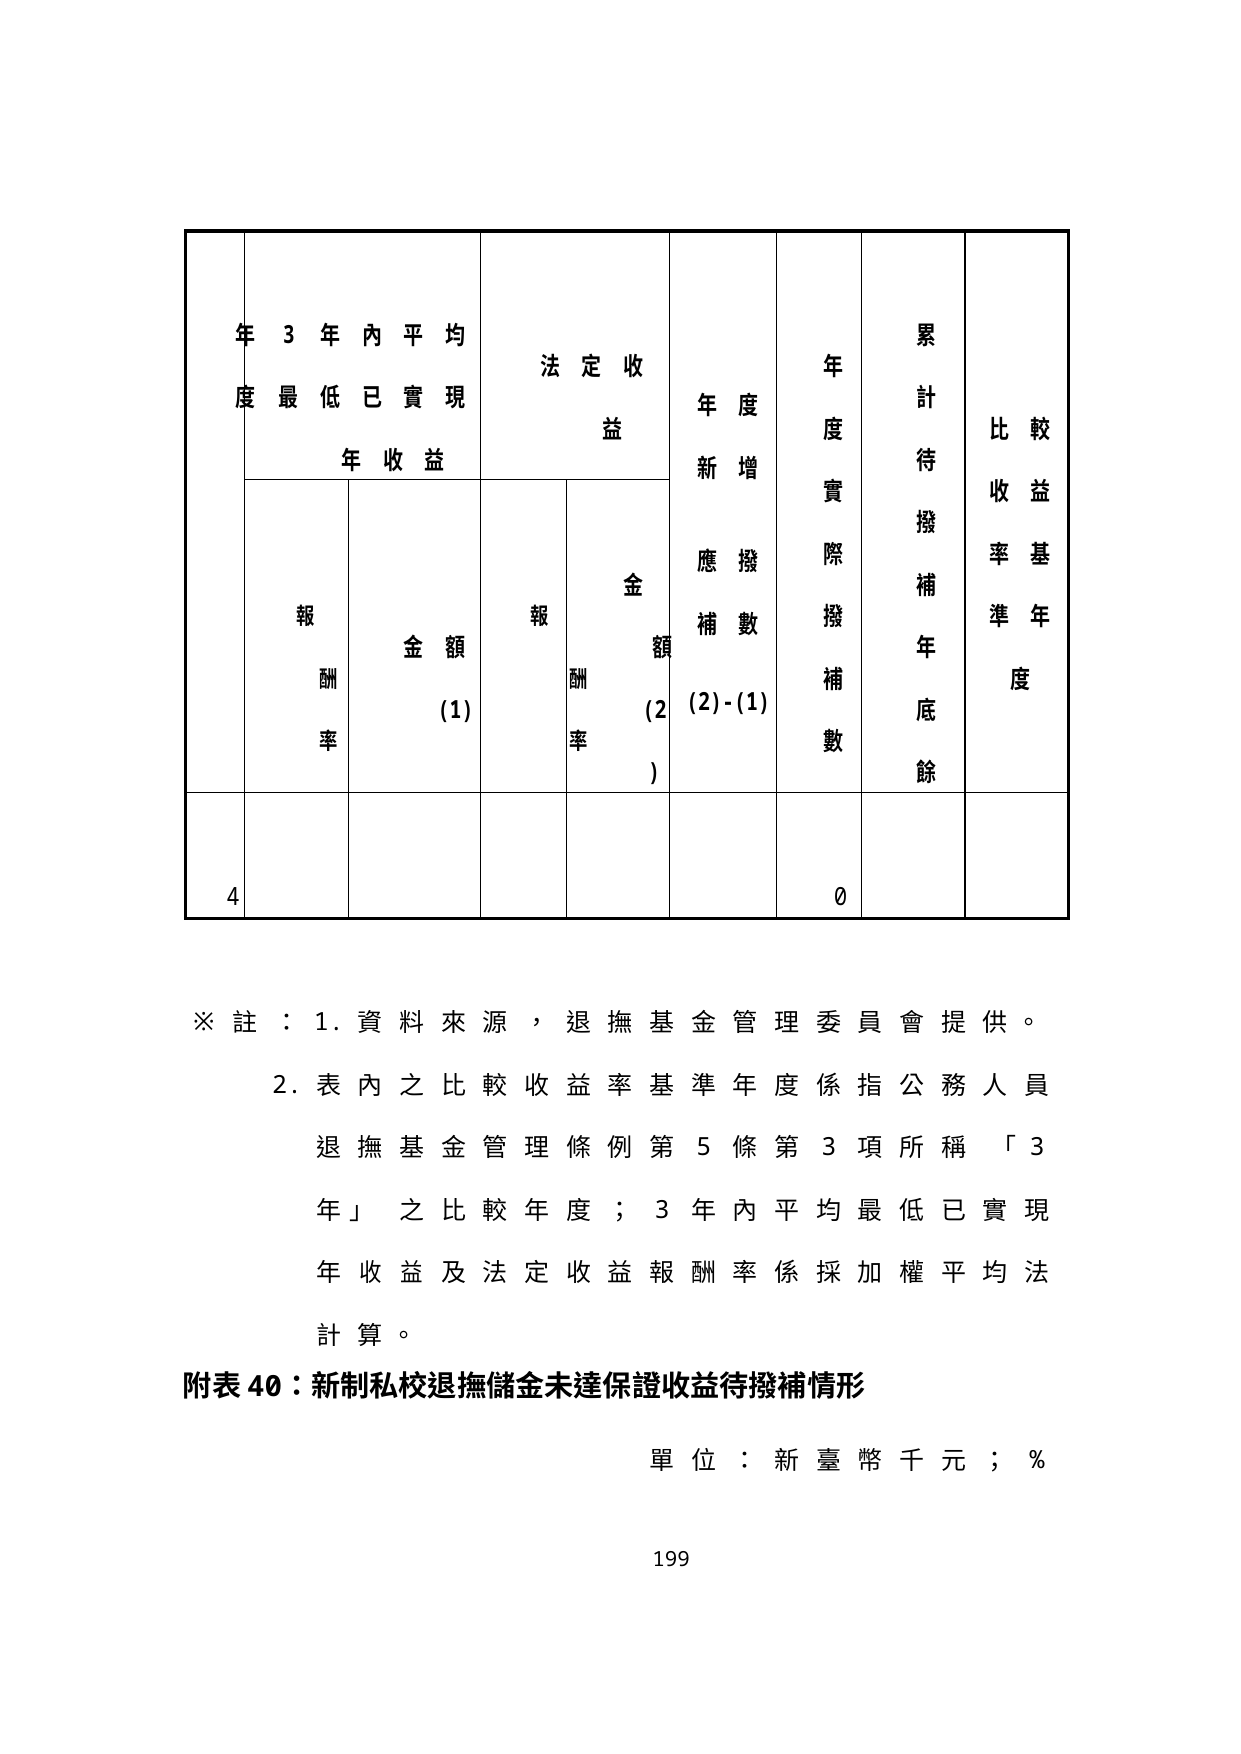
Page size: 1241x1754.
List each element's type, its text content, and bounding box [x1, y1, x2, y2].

table_cell [966, 793, 1067, 917]
table_header 3年內平均 最低已實現年收益 [245, 233, 480, 479]
table_header 年度 [187, 233, 244, 792]
table_cell 報酬率 [245, 480, 348, 792]
table_cell [670, 793, 776, 917]
table_cell 金額(1) [349, 480, 480, 792]
table_header 年度實際撥補數 [777, 233, 861, 792]
table_header 年度新增 應撥補數 (2)-(1) [670, 233, 776, 792]
table_cell [245, 793, 348, 917]
table_cell [481, 793, 566, 917]
text 附表40：新制私校退撫儲金未達保證收益待撥補情形 [183, 1354, 1058, 1406]
table_cell [567, 793, 669, 917]
table_cell 104 [187, 793, 244, 917]
text 單位：新臺幣千元；% [183, 1417, 1058, 1479]
table_header 法定收益 [481, 233, 669, 479]
table_cell [862, 793, 964, 917]
table_cell [349, 793, 480, 917]
table_header 累計待撥補年底餘額 [862, 233, 964, 792]
table_cell 金額(2) [567, 480, 669, 792]
table_header 比較收益率基準年度 [966, 233, 1067, 792]
table_cell 報酬率 [481, 480, 566, 792]
text 2.表內之比較收益率基準年度係指公務人員退撫基金管理條例第5條第3項所稱「3年」之比較年度；3年內平均最低已實現年收益及法定收益報酬率係採加權平均法計算。 [256, 1042, 1058, 1354]
text ※註：1.資料來源，退撫基金管理委員會提供。 [183, 979, 1058, 1042]
table_cell 0 [777, 793, 861, 917]
